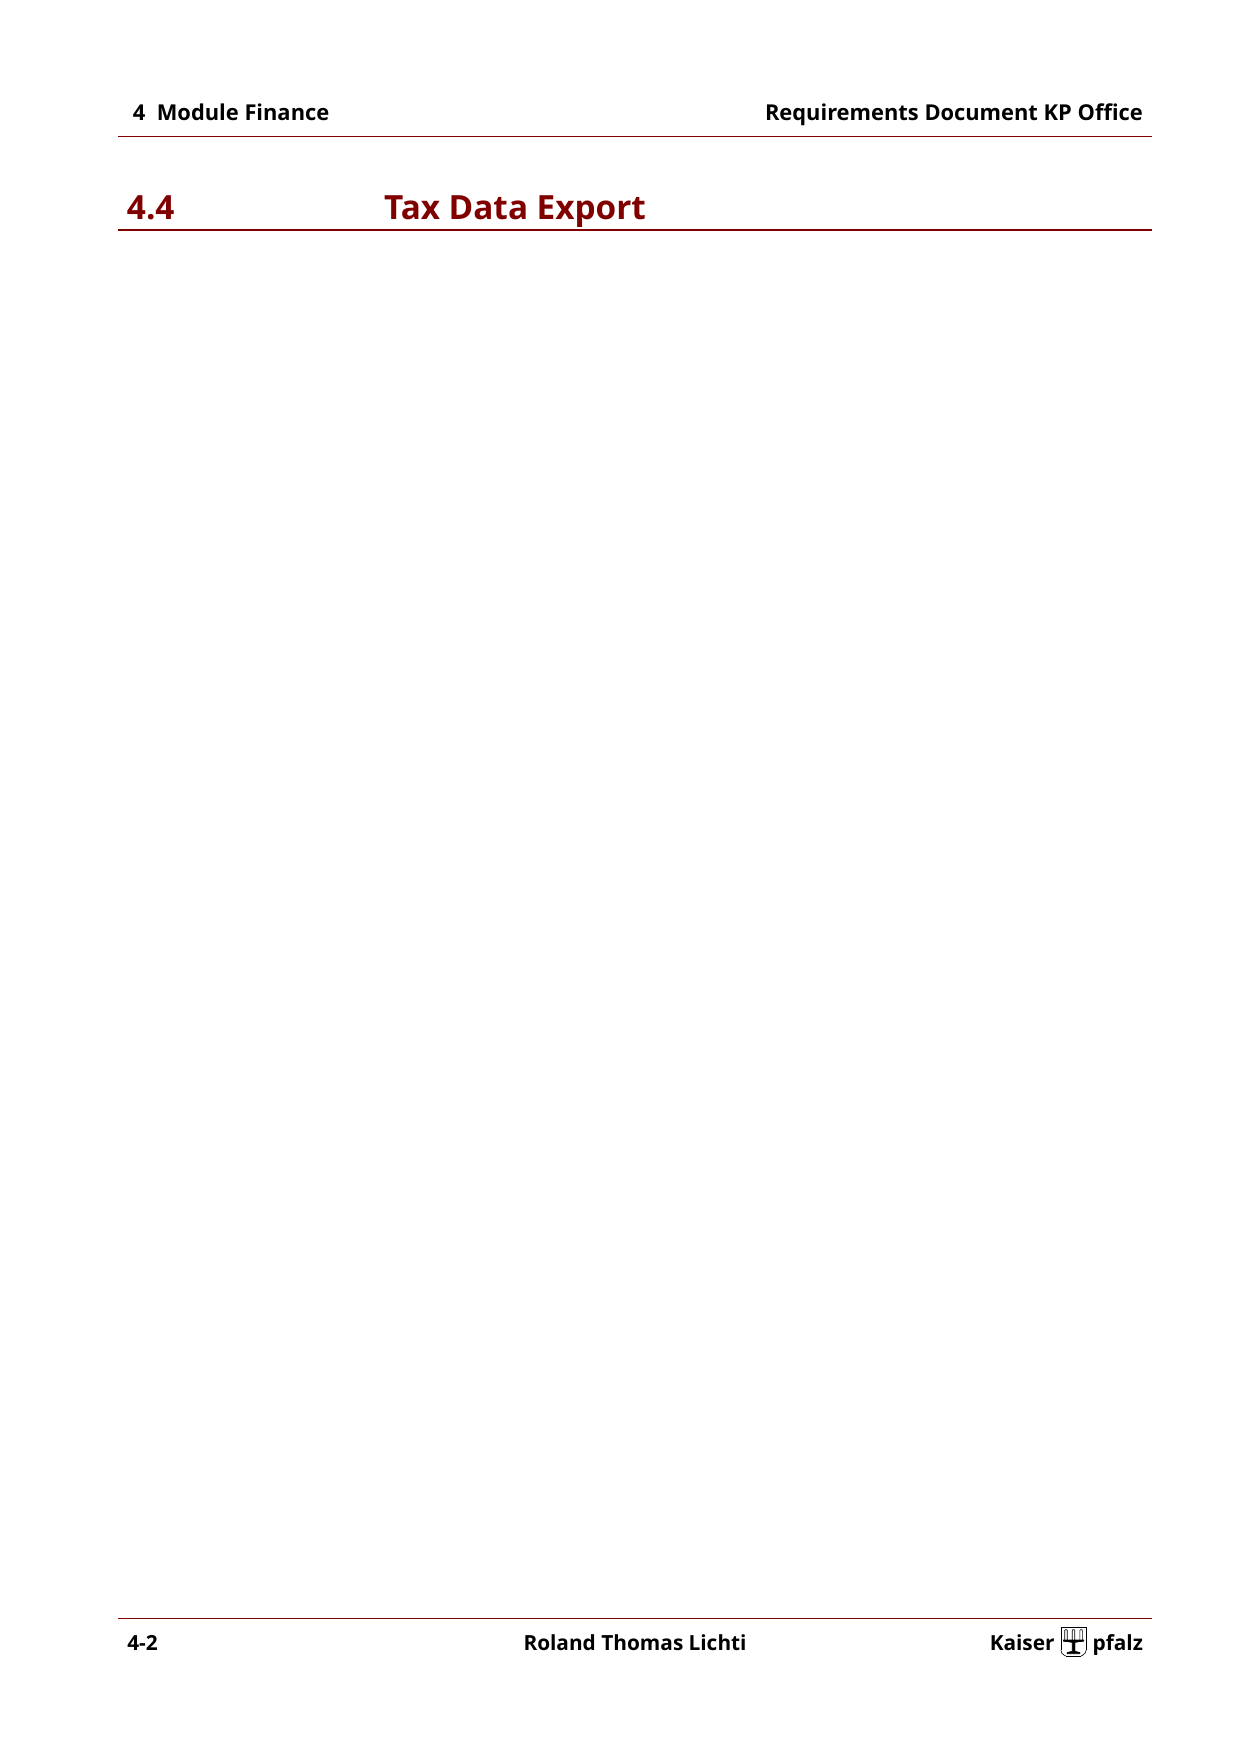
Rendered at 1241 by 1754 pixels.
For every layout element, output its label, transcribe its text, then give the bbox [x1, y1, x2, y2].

subtitle Tax Data Export [118, 166, 1152, 229]
